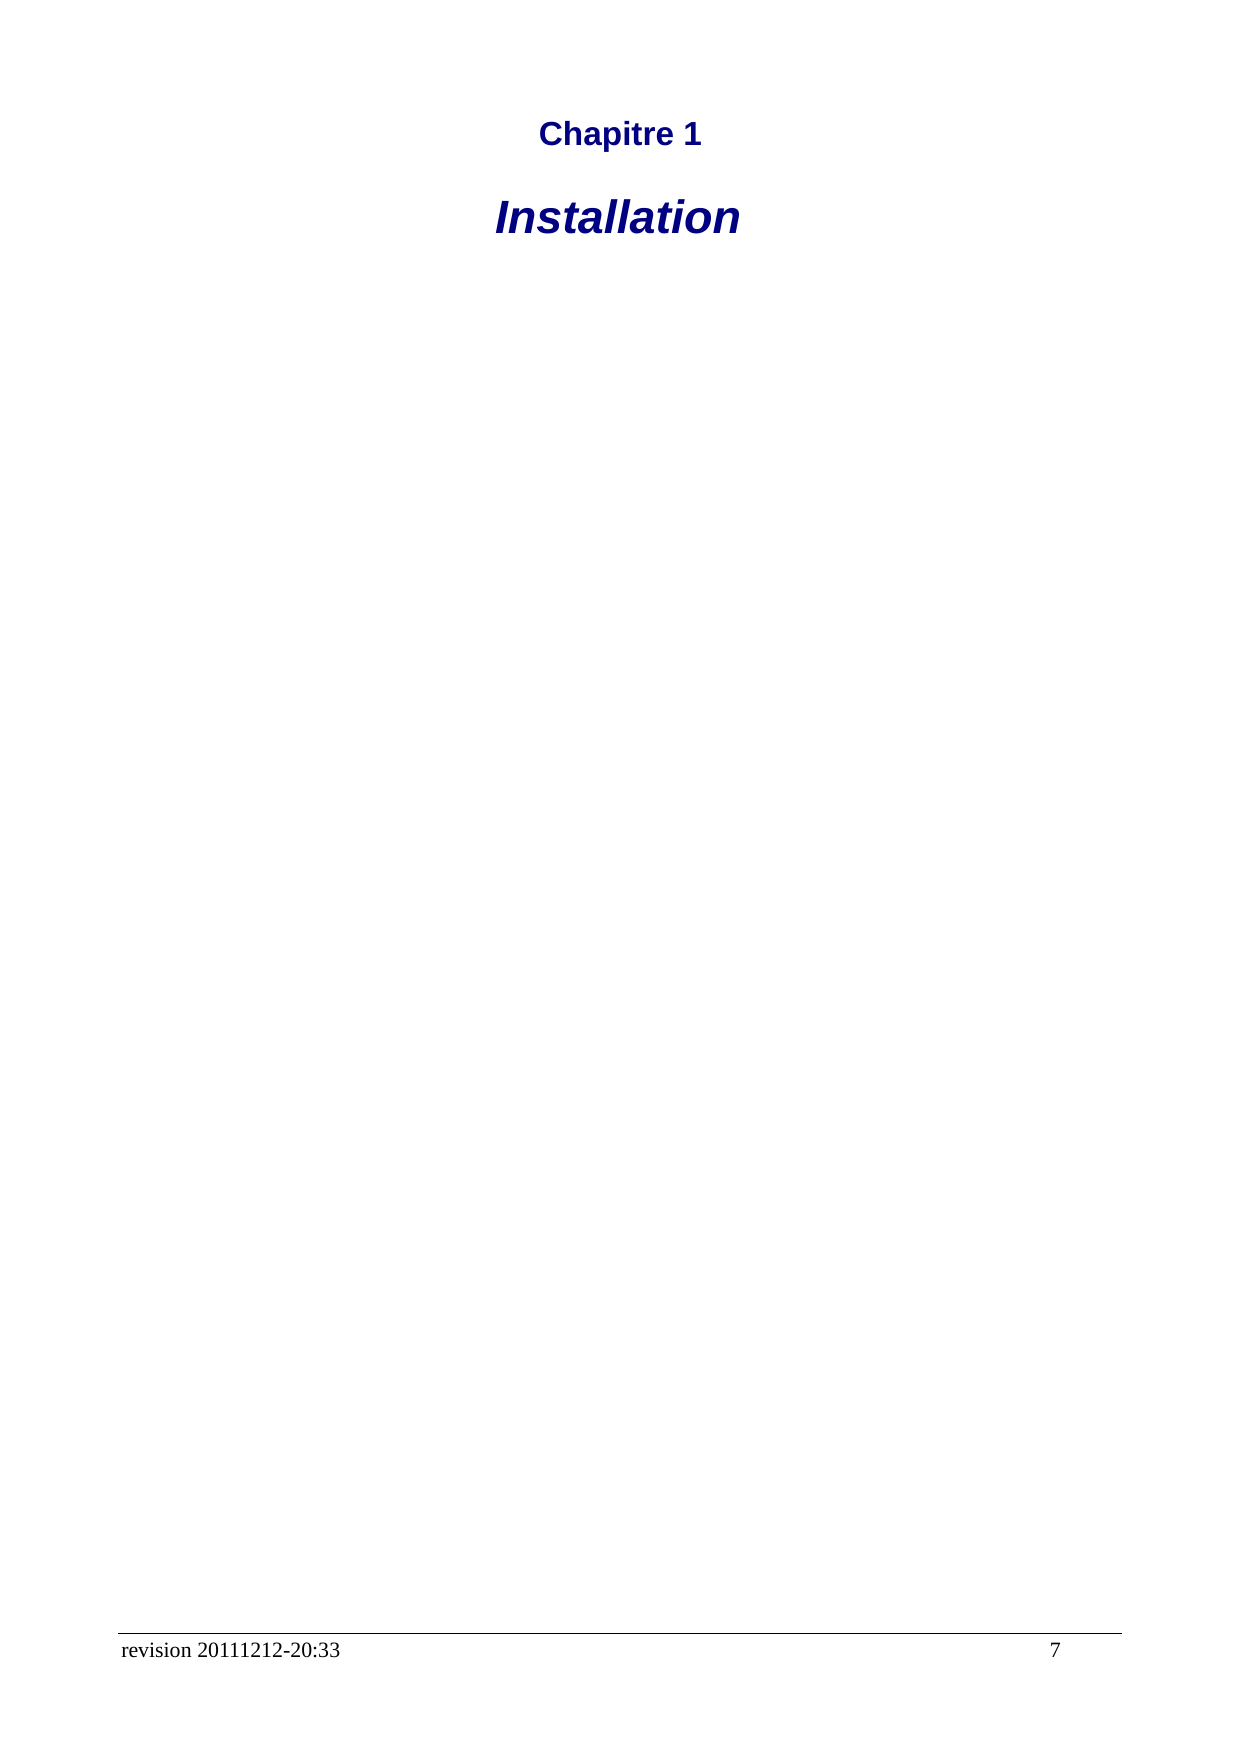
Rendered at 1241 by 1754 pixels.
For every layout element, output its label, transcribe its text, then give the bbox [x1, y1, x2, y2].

subtitle Chapitre 1 [118, 113, 1122, 152]
subtitle Installation [118, 189, 1122, 243]
